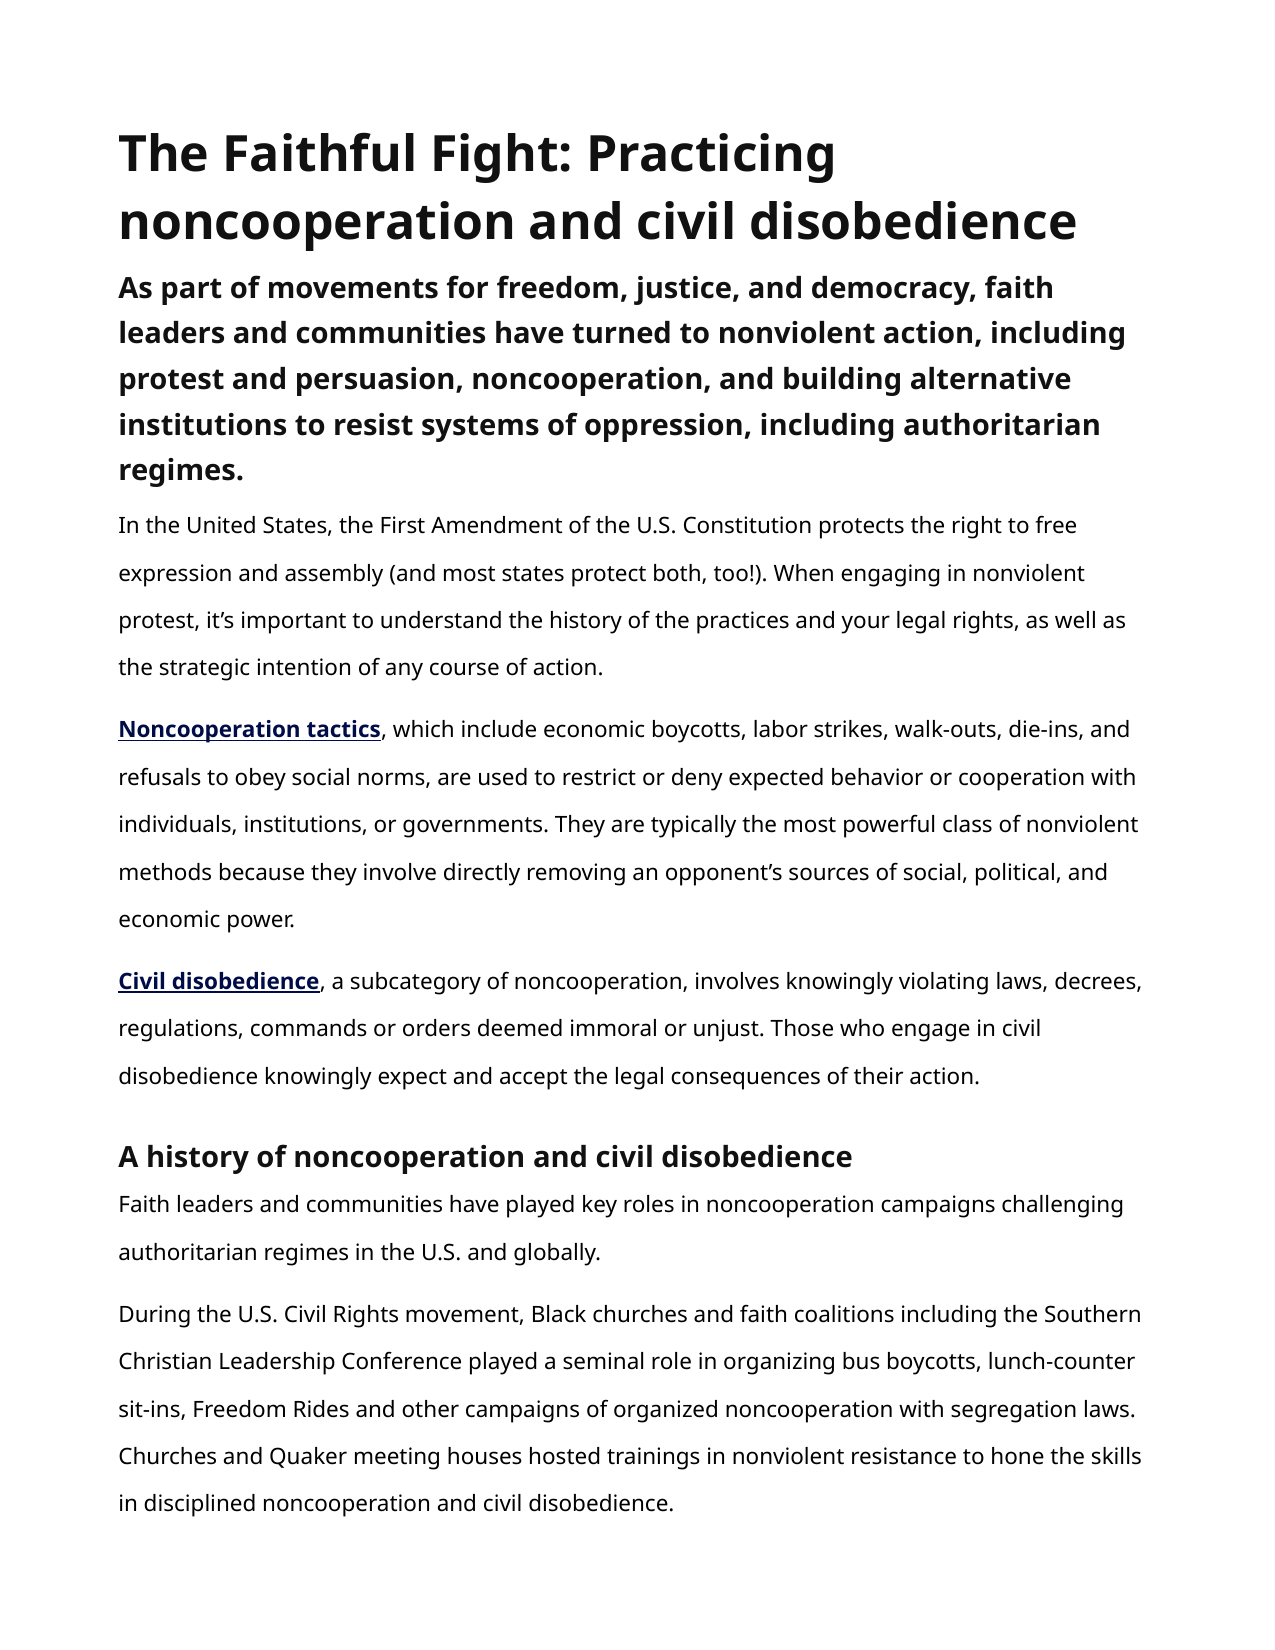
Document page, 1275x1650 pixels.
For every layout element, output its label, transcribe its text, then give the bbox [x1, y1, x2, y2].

text Civil disobedience, a subcategory of noncooperation, involves knowingly violating laws, decrees, regulations, commands or orders deemed immoral or unjust. Those who engage in civil disobedience knowingly expect and accept the legal consequences of their action. [118, 965, 1157, 1091]
subtitle A history of noncooperation and civil disobedience [118, 1137, 1157, 1176]
text Faith leaders and communities have played key roles in noncooperation campaigns challenging authoritarian regimes in the U.S. and globally. [118, 1189, 1157, 1267]
text As part of movements for freedom, justice, and democracy, faith leaders and communities have turned to nonviolent action, including protest and persuasion, noncooperation, and building alternative institutions to resist systems of oppression, including authoritarian regimes. [118, 267, 1157, 489]
subtitle The Faithful Fight: Practicing noncooperation and civil disobedience [118, 118, 1157, 254]
text Noncooperation tactics, which include economic boycotts, labor strikes, walk-outs, die-ins, and refusals to obey social norms, are used to restrict or deny expected behavior or cooperation with individuals, institutions, or governments. They are typically the most powerful class of nonviolent methods because they involve directly removing an opponent’s sources of social, political, and economic power. [118, 714, 1157, 934]
text In the United States, the First Amendment of the U.S. Constitution protects the right to free expression and assembly (and most states protect both, too!). When engaging in nonviolent protest, it’s important to understand the history of the practices and your legal rights, as well as the strategic intention of any course of action. [118, 509, 1157, 682]
text During the U.S. Civil Rights movement, Black churches and faith coalitions including the Southern Christian Leadership Conference played a seminal role in organizing bus boycotts, lunch-counter sit-ins, Freedom Rides and other campaigns of organized noncooperation with segregation laws. Churches and Quaker meeting houses hosted trainings in nonviolent resistance to hone the skills in disciplined noncooperation and civil disobedience. [118, 1298, 1157, 1518]
